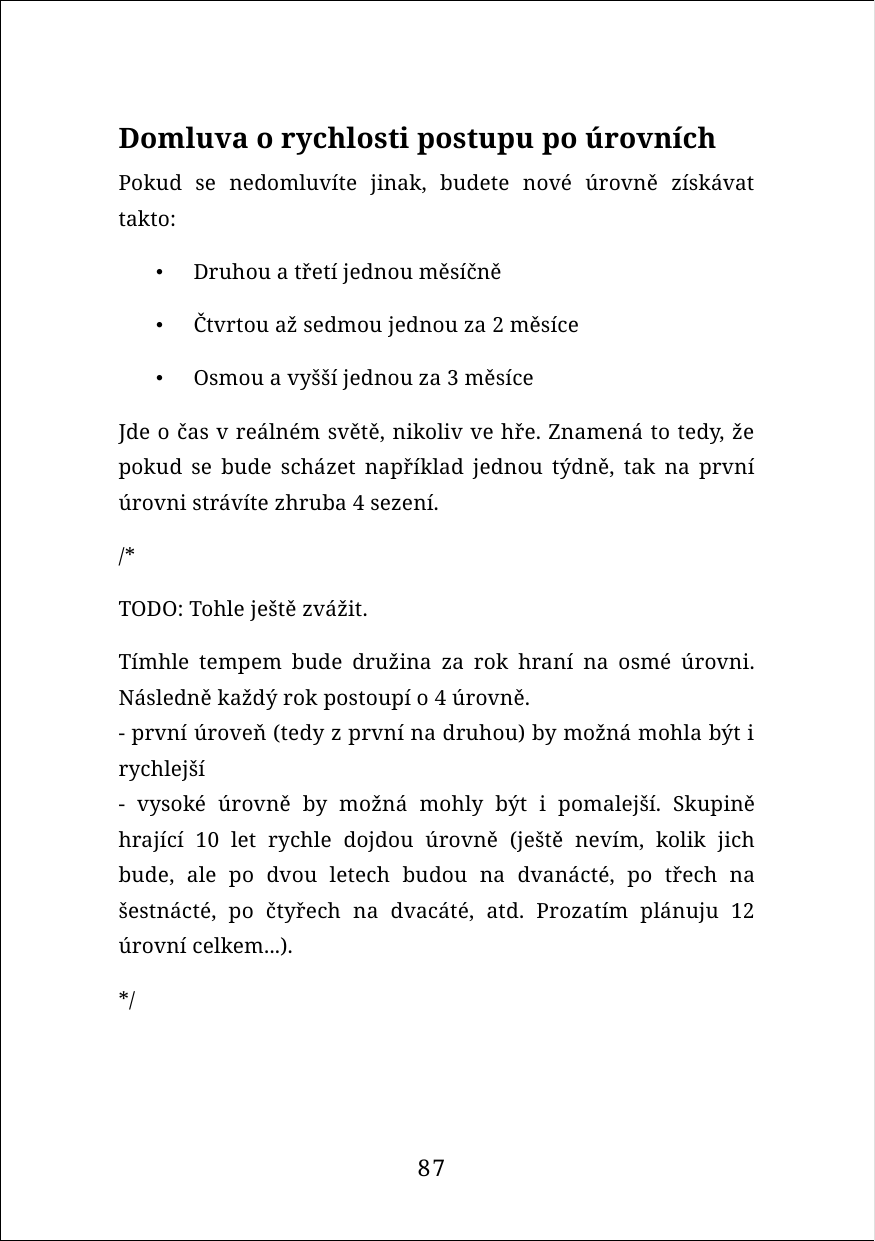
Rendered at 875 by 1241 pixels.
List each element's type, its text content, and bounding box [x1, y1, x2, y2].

text Tímhle tempem bude družina za rok hraní na osmé úrovni. Následně každý rok postoupí o 4 úrovně. - první úroveň (tedy z první na druhou) by možná mohla být i rychlejší - vysoké úrovně by možná mohly být i pomalejší. Skupině hrající 10 let rychle dojdou úrovně (ještě nevím, kolik jich bude, ale po dvou letech budou na dvanácté, po třech na šestnácté, po čtyřech na dvacáté, atd. Prozatím plánuju 12 úrovní celkem...). [118, 647, 756, 960]
text Jde o čas v reálném světě, nikoliv ve hře. Znamená to tedy, že pokud se bude scházet například jednou týdně, tak na první úrovni strávíte zhruba 4 sezení. [118, 417, 756, 516]
text TODO: Tohle ještě zvážit. [118, 594, 756, 623]
list Čtvrtou až sedmou jednou za 2 měsíce [156, 310, 756, 339]
text /* [118, 541, 756, 569]
list Osmou a vyšší jednou za 3 měsíce [156, 363, 756, 392]
text Pokud se nedomluvíte jinak, budete nové úrovně získávat takto: [118, 168, 756, 232]
subtitle Domluva o rychlosti postupu po úrovních [118, 118, 756, 157]
text */ [118, 985, 756, 1013]
list Druhou a třetí jednou měsíčně [156, 257, 756, 286]
